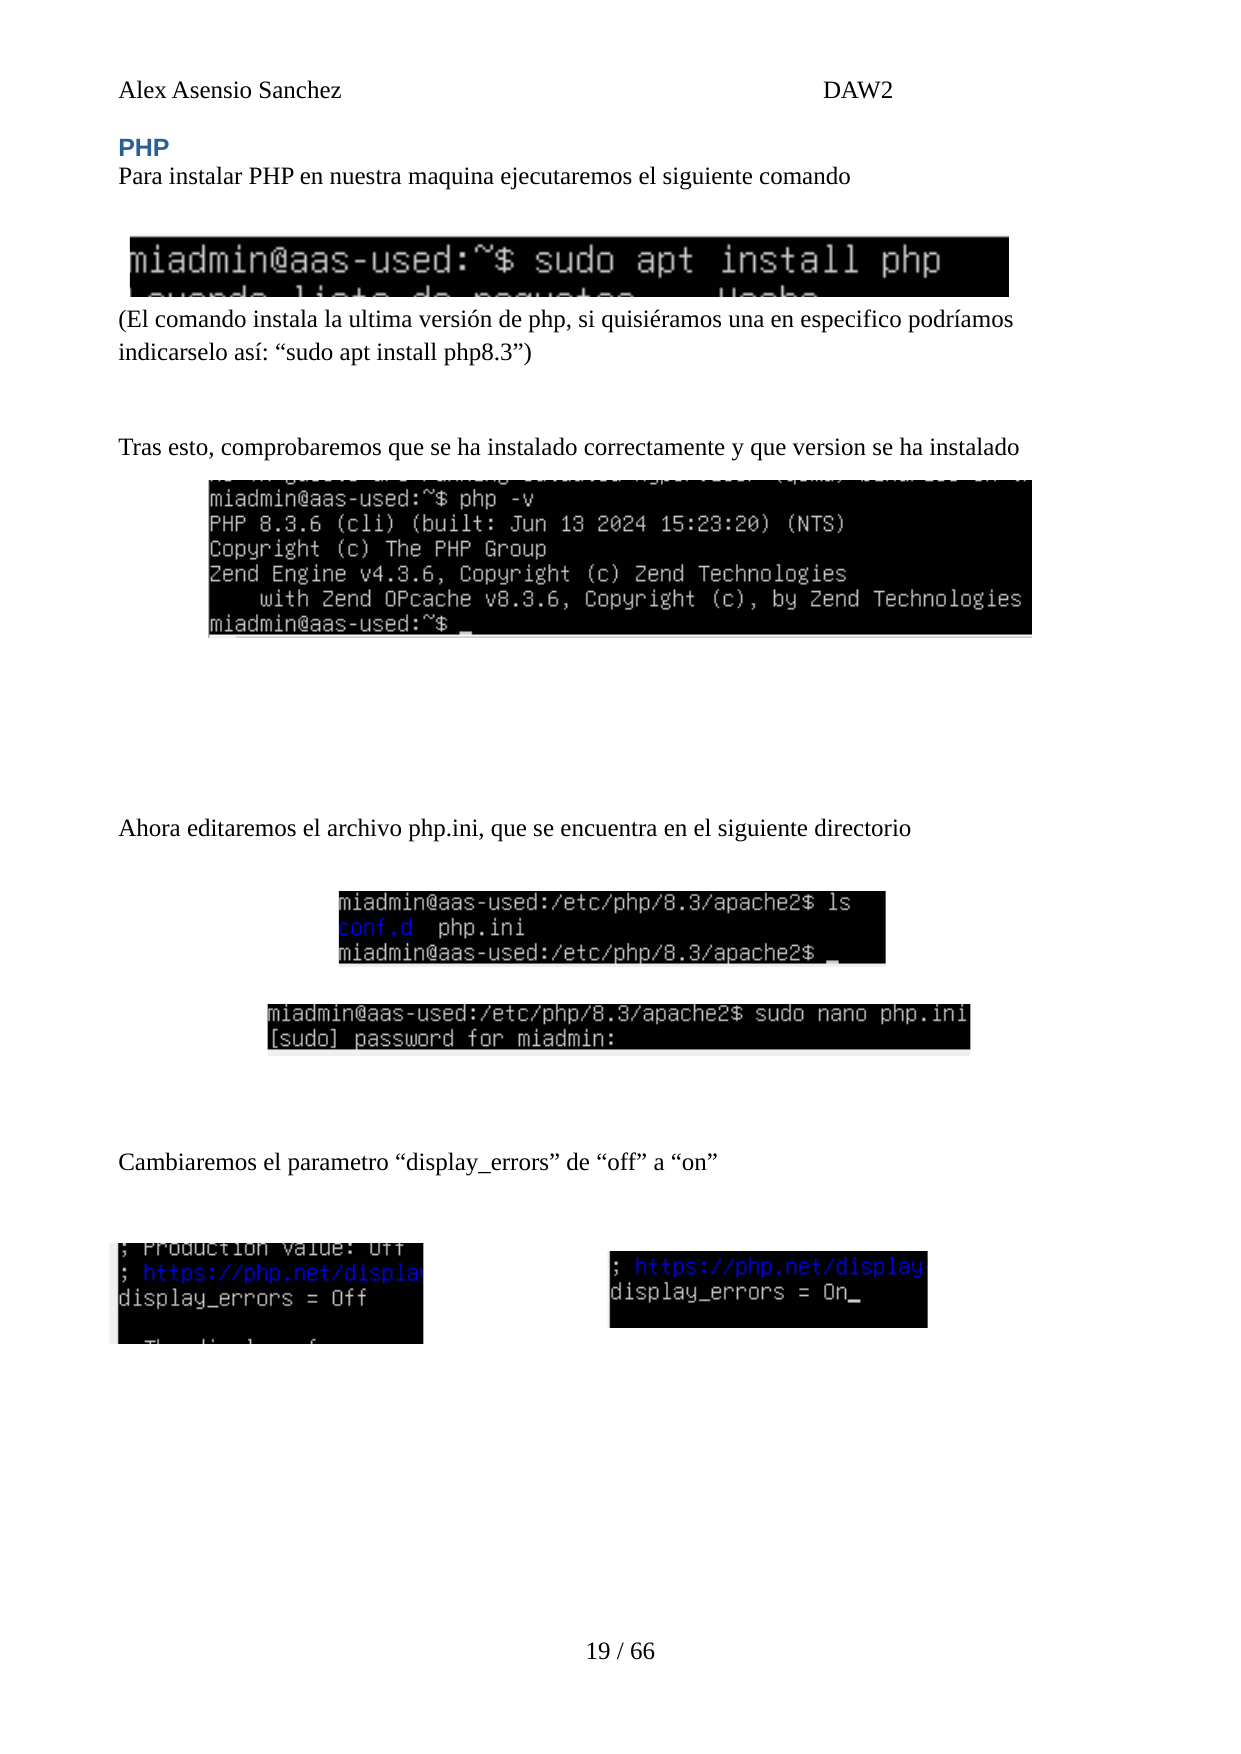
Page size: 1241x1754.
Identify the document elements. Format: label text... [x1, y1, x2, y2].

text Para instalar PHP en nuestra maquina ejecutaremos el siguiente comando [118, 161, 1122, 190]
text Ahora editaremos el archivo php.ini, que se encuentra en el siguiente directorio [118, 813, 1122, 842]
text (El comando instala la ultima versión de php, si quisiéramos una en especifico podríamos indicarselo así: “sudo apt install php8.3”) [118, 304, 1122, 366]
text Tras esto, comprobaremos que se ha instalado correctamente y que version se ha instalado [118, 432, 1122, 461]
text Cambiaremos el parametro “display_errors” de “off” a “on” [118, 1147, 1122, 1175]
subtitle PHP [118, 133, 1122, 161]
